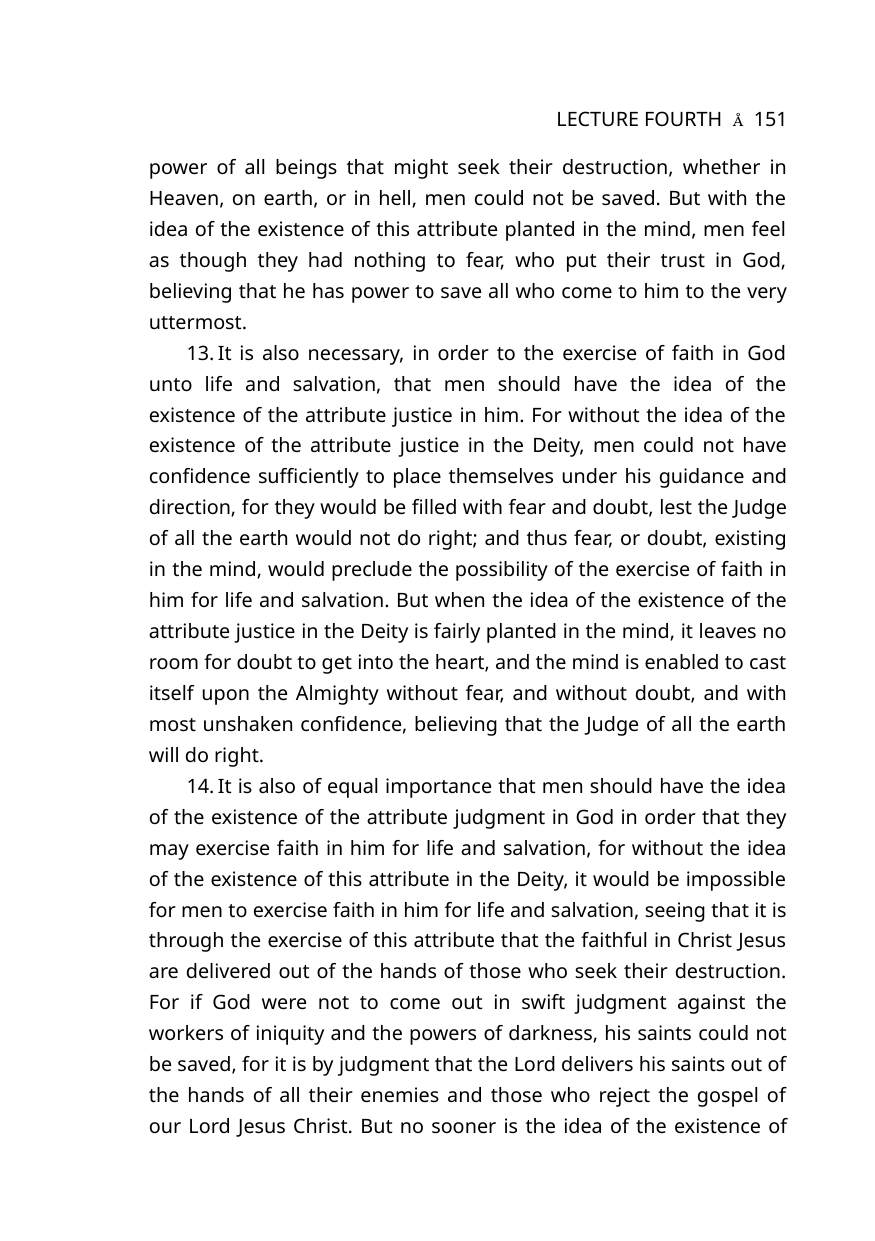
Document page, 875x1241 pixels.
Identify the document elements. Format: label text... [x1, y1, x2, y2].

text power of all beings that might seek their destruction, whether in Heaven, on earth, or in hell, men could not be saved. But with the idea of the existence of this attribute planted in the mind, men feel as though they had nothing to fear, who put their trust in God, believing that he has power to save all who come to him to the very uttermost. [149, 153, 787, 335]
text 14. It is also of equal importance that men should have the idea of the existence of the attribute judgment in God in order that they may exercise faith in him for life and salvation, for without the idea of the existence of this attribute in the Deity, it would be impossible for men to exercise faith in him for life and salvation, seeing that it is through the exercise of this attribute that the faithful in Christ Jesus are delivered out of the hands of those who seek their destruction. For if God were not to come out in swift judgment against the workers of iniquity and the powers of darkness, his saints could not be saved, for it is by judgment that the Lord delivers his saints out of the hands of all their enemies and those who reject the gospel of our Lord Jesus Christ. But no sooner is the idea of the existence of [149, 772, 787, 1139]
text 13. It is also necessary, in order to the exercise of faith in God unto life and salvation, that men should have the idea of the existence of the attribute justice in him. For without the idea of the existence of the attribute justice in the Deity, men could not have confidence sufficiently to place themselves under his guidance and direction, for they would be filled with fear and doubt, lest the Judge of all the earth would not do right; and thus fear, or doubt, existing in the mind, would preclude the possibility of the exercise of faith in him for life and salvation. But when the idea of the existence of the attribute justice in the Deity is fairly planted in the mind, it leaves no room for doubt to get into the heart, and the mind is enabled to cast itself upon the Almighty without fear, and without doubt, and with most unshaken confidence, believing that the Judge of all the earth will do right. [149, 339, 787, 768]
